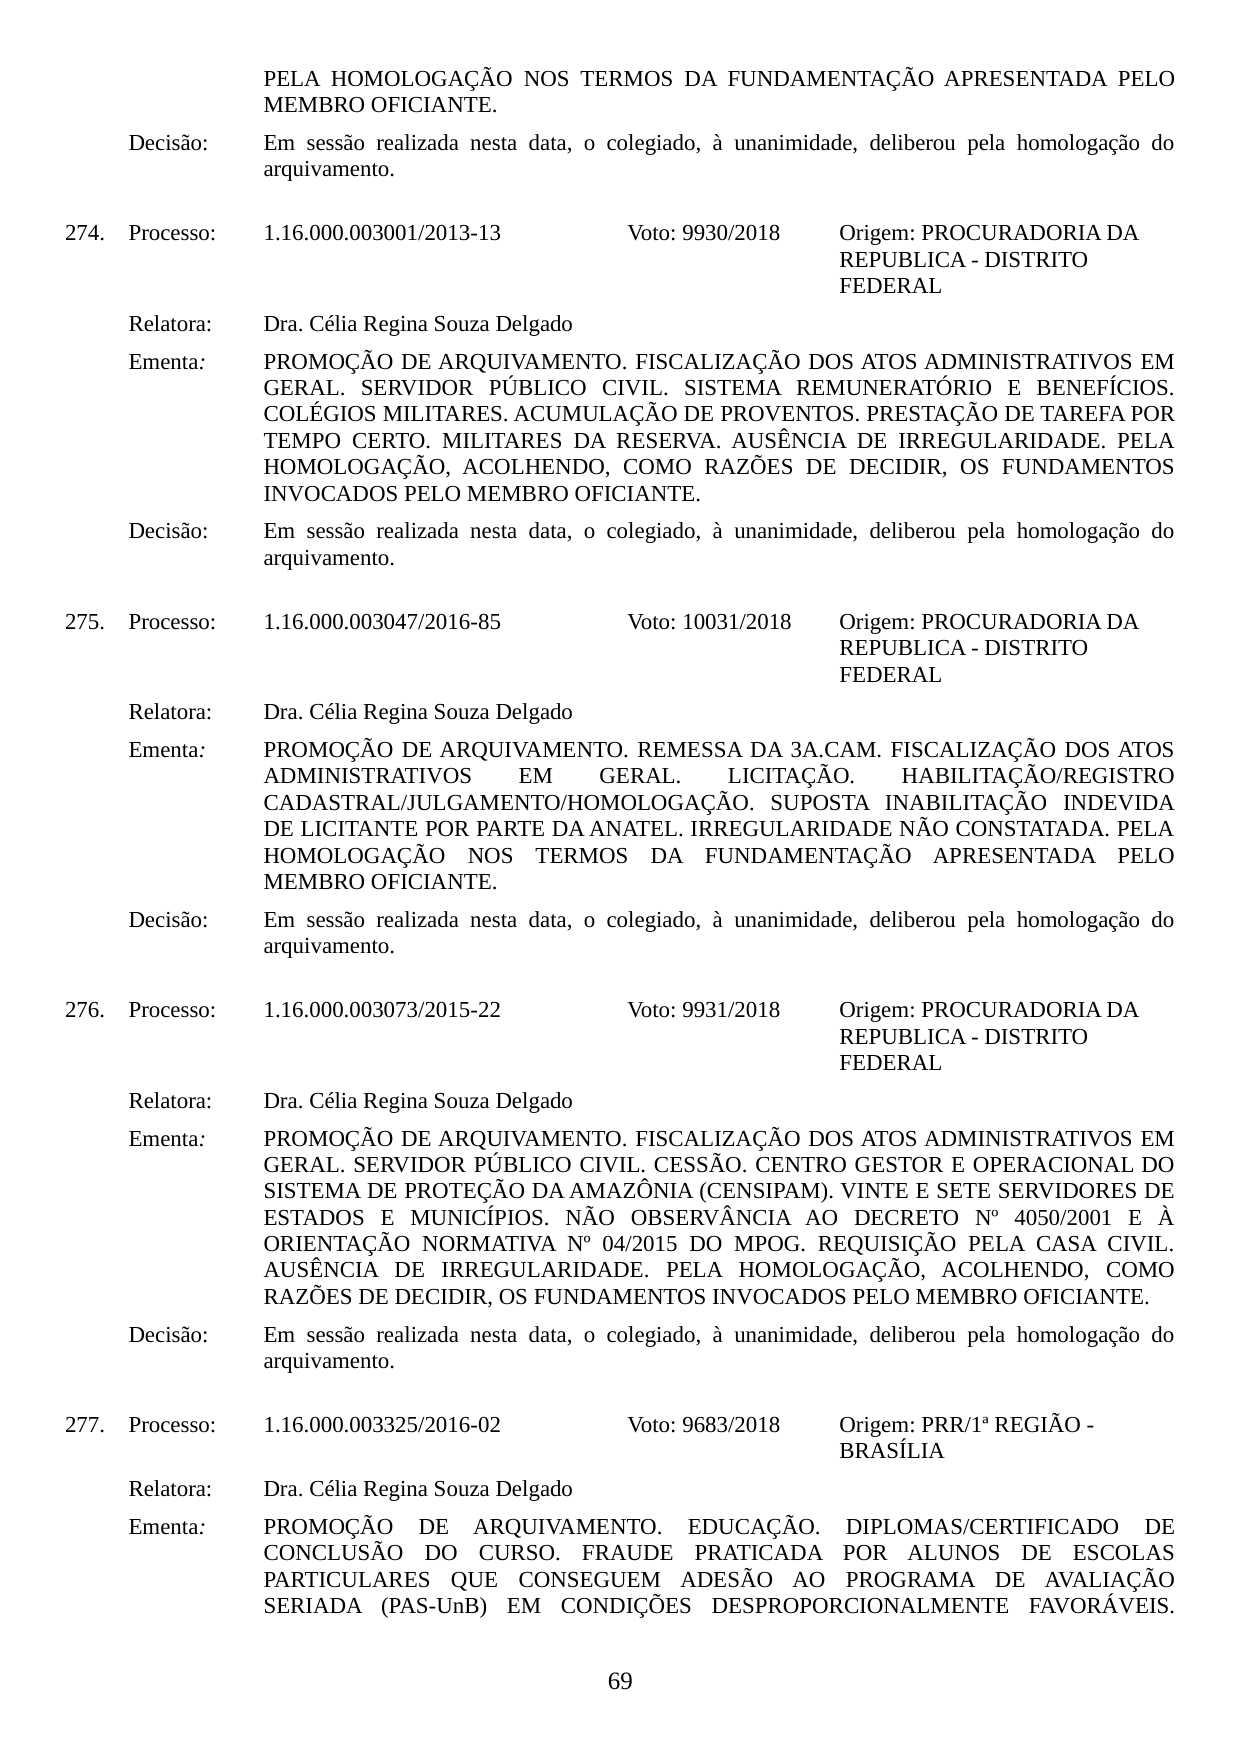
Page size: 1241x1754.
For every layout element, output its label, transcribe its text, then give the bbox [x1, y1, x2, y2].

table_cell Dra. Célia Regina Souza Delgado [258, 304, 1181, 342]
table_cell PROMOÇÃO DE ARQUIVAMENTO. FISCALIZAÇÃO DOS ATOS ADMINISTRATIVOS EM GERAL. SERVIDOR PÚBLICO CIVIL. SISTEMA REMUNERATÓRIO E BENEFÍCIOS. COLÉGIOS MILITARES. ACUMULAÇÃO DE PROVENTOS. PRESTAÇÃO DE TAREFA POR TEMPO CERTO. MILITARES DA RESERVA. AUSÊNCIA DE IRREGULARIDADE. PELA HOMOLOGAÇÃO, ACOLHENDO, COMO RAZÕES DE DECIDIR, OS FUNDAMENTOS INVOCADOS PELO MEMBRO OFICIANTE. [258, 342, 1181, 512]
table_cell Relatora: [123, 1470, 257, 1507]
table_cell [59, 512, 123, 576]
table_cell Dra. Célia Regina Souza Delgado [258, 1081, 1181, 1119]
table_cell Dra. Célia Regina Souza Delgado [258, 1470, 1181, 1507]
table_header Processo: [123, 602, 257, 693]
table_header Origem: PROCURADORIA DA REPUBLICA - DISTRITO FEDERAL [834, 602, 1181, 693]
table_cell [59, 1315, 123, 1379]
table_cell [59, 900, 123, 964]
table_cell Ementa: [123, 1119, 257, 1315]
table_header 1.16.000.003047/2016-85 [258, 602, 621, 693]
table_cell Dra. Célia Regina Souza Delgado [258, 693, 1181, 731]
table_header 1.16.000.003001/2013-13 [258, 214, 621, 304]
table_cell Ementa: [123, 731, 257, 900]
table_cell PROMOÇÃO DE ARQUIVAMENTO. EDUCAÇÃO. DIPLOMAS/CERTIFICADO DE CONCLUSÃO DO CURSO. FRAUDE PRATICADA POR ALUNOS DE ESCOLAS PARTICULARES QUE CONSEGUEM ADESÃO AO PROGRAMA DE AVALIAÇÃO SERIADA (PAS-UnB) EM CONDIÇÕES DESPROPORCIONALMENTE FAVORÁVEIS. [258, 1508, 1181, 1624]
table_header Voto: 10031/2018 [621, 602, 833, 693]
table_cell Em sessão realizada nesta data, o colegiado, à unanimidade, deliberou pela homologação do arquivamento. [258, 123, 1181, 187]
table_header Voto: 9931/2018 [621, 991, 833, 1081]
table_header Voto: 9683/2018 [621, 1405, 833, 1469]
table_cell Decisão: [123, 900, 257, 964]
table_cell Decisão: [123, 1315, 257, 1379]
table_header Processo: [123, 991, 257, 1081]
table_cell [59, 1081, 123, 1119]
table_cell Decisão: [123, 123, 257, 187]
table_header Processo: [123, 1405, 257, 1469]
table_cell Ementa: [123, 1508, 257, 1624]
table_header Processo: [123, 214, 257, 304]
table_header 274. [59, 214, 123, 304]
table_cell PELA HOMOLOGAÇÃO NOS TERMOS DA FUNDAMENTAÇÃO APRESENTADA PELO MEMBRO OFICIANTE. [258, 59, 1181, 123]
table_cell [59, 731, 123, 900]
table_header 1.16.000.003325/2016-02 [258, 1405, 621, 1469]
table_cell [59, 693, 123, 731]
table_header Origem: PROCURADORIA DA REPUBLICA - DISTRITO FEDERAL [834, 991, 1181, 1081]
table_header 276. [59, 991, 123, 1081]
table_header 275. [59, 602, 123, 693]
table_header Origem: PROCURADORIA DA REPUBLICA - DISTRITO FEDERAL [834, 214, 1181, 304]
table_cell Decisão: [123, 512, 257, 576]
table_cell [59, 304, 123, 342]
table_cell [59, 123, 123, 187]
table_cell [59, 1508, 123, 1624]
table_header 1.16.000.003073/2015-22 [258, 991, 621, 1081]
table_cell Em sessão realizada nesta data, o colegiado, à unanimidade, deliberou pela homologação do arquivamento. [258, 1315, 1181, 1379]
table_cell [59, 342, 123, 512]
table_cell PROMOÇÃO DE ARQUIVAMENTO. FISCALIZAÇÃO DOS ATOS ADMINISTRATIVOS EM GERAL. SERVIDOR PÚBLICO CIVIL. CESSÃO. CENTRO GESTOR E OPERACIONAL DO SISTEMA DE PROTEÇÃO DA AMAZÔNIA (CENSIPAM). VINTE E SETE SERVIDORES DE ESTADOS E MUNICÍPIOS. NÃO OBSERVÂNCIA AO DECRETO Nº 4050/2001 E À ORIENTAÇÃO NORMATIVA Nº 04/2015 DO MPOG. REQUISIÇÃO PELA CASA CIVIL. AUSÊNCIA DE IRREGULARIDADE. PELA HOMOLOGAÇÃO, ACOLHENDO, COMO RAZÕES DE DECIDIR, OS FUNDAMENTOS INVOCADOS PELO MEMBRO OFICIANTE. [258, 1119, 1181, 1315]
table_cell [123, 59, 257, 123]
table_cell Ementa: [123, 342, 257, 512]
table_cell Relatora: [123, 304, 257, 342]
table_cell Relatora: [123, 693, 257, 731]
table_cell Em sessão realizada nesta data, o colegiado, à unanimidade, deliberou pela homologação do arquivamento. [258, 900, 1181, 964]
table_cell Relatora: [123, 1081, 257, 1119]
table_header Origem: PRR/1ª REGIÃO - BRASÍLIA [834, 1405, 1181, 1469]
table_header Voto: 9930/2018 [621, 214, 833, 304]
table_header 277. [59, 1405, 123, 1469]
table_cell PROMOÇÃO DE ARQUIVAMENTO. REMESSA DA 3A.CAM. FISCALIZAÇÃO DOS ATOS ADMINISTRATIVOS EM GERAL. LICITAÇÃO. HABILITAÇÃO/REGISTRO CADASTRAL/JULGAMENTO/HOMOLOGAÇÃO. SUPOSTA INABILITAÇÃO INDEVIDA DE LICITANTE POR PARTE DA ANATEL. IRREGULARIDADE NÃO CONSTATADA. PELA HOMOLOGAÇÃO NOS TERMOS DA FUNDAMENTAÇÃO APRESENTADA PELO MEMBRO OFICIANTE. [258, 731, 1181, 900]
table_cell Em sessão realizada nesta data, o colegiado, à unanimidade, deliberou pela homologação do arquivamento. [258, 512, 1181, 576]
table_cell [59, 59, 123, 123]
table_cell [59, 1470, 123, 1507]
table_cell [59, 1119, 123, 1315]
